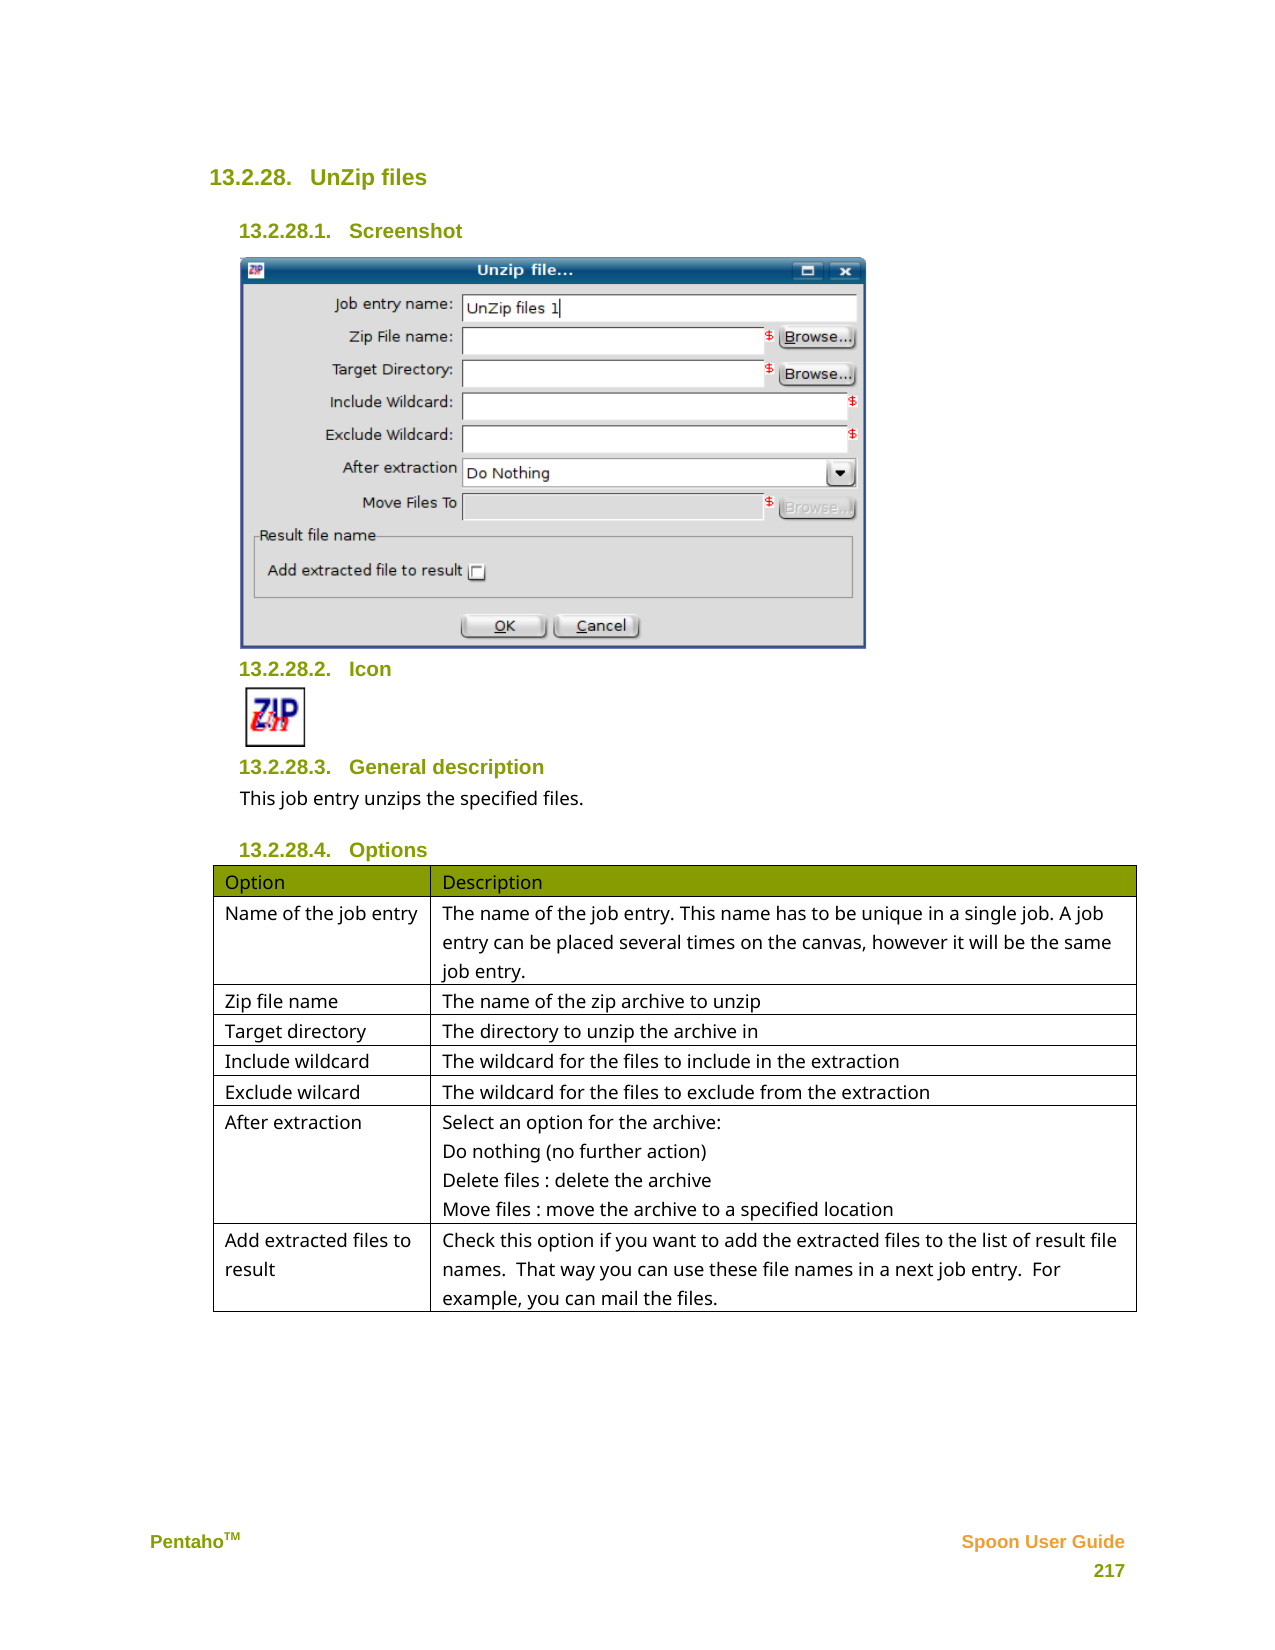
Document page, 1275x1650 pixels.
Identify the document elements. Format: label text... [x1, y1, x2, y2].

subtitle UnZip files [209, 157, 1125, 192]
subtitle Icon [239, 654, 1125, 683]
table_cell Check this option if you want to add the extracted files to the list of result file names. That way you can use these file names in a next job entry. For example, you can mail the files. [431, 1224, 1136, 1311]
picture [240, 257, 867, 649]
table_cell Select an option for the archive: Do nothing (no further action) Delete files : delete the archive Move files : move the archive to a specified location [431, 1106, 1136, 1223]
table_cell The name of the zip archive to unzip [431, 985, 1136, 1014]
table_header Description [431, 866, 1136, 896]
subtitle Screenshot [239, 211, 1125, 246]
table_cell The wildcard for the files to exclude from the extraction [431, 1076, 1136, 1105]
table_cell Zip file name [214, 985, 430, 1014]
table_cell Exclude wilcard [214, 1076, 430, 1105]
table_cell Add extracted files to result [214, 1224, 430, 1311]
table_header Option [214, 866, 430, 896]
text This job entry unzips the specified files. [225, 782, 1125, 811]
table_cell Include wildcard [214, 1046, 430, 1075]
subtitle General description [239, 752, 1125, 781]
table_cell The directory to unzip the archive in [431, 1015, 1136, 1044]
table_cell Name of the job entry [214, 897, 430, 984]
table_cell After extraction [214, 1106, 430, 1223]
table_cell Target directory [214, 1015, 430, 1044]
table_cell The wildcard for the files to include in the extraction [431, 1046, 1136, 1075]
table_cell The name of the job entry. This name has to be unique in a single job. A job entry can be placed several times on the canvas, however it will be the same job entry. [431, 897, 1136, 984]
subtitle Options [239, 830, 1125, 865]
picture [244, 687, 306, 747]
